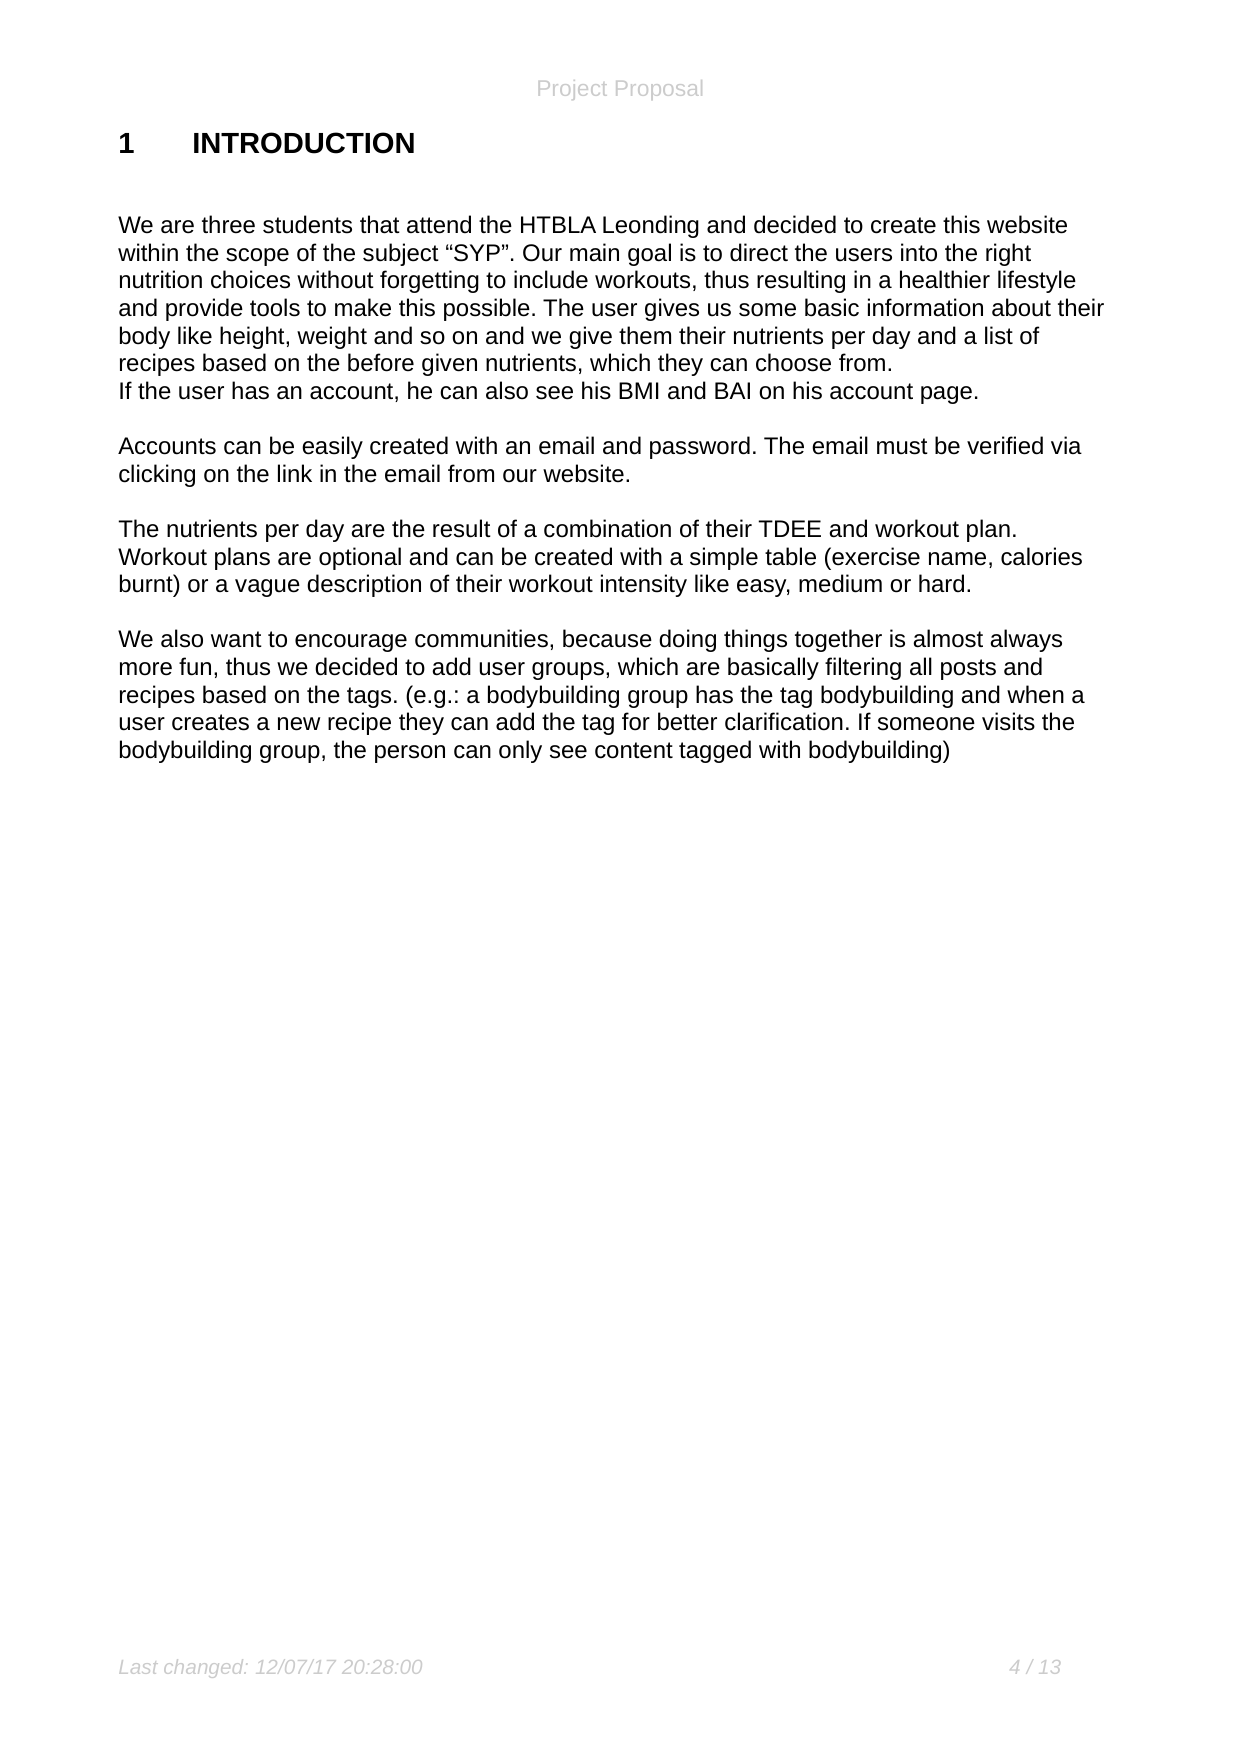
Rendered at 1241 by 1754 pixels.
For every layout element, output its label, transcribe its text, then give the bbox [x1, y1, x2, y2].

text We are three students that attend the HTBLA Leonding and decided to create this website within the scope of the subject “SYP”. Our main goal is to direct the users into the right nutrition choices without forgetting to include workouts, thus resulting in a healthier lifestyle and provide tools to make this possible. The user gives us some basic information about their body like height, weight and so on and we give them their nutrients per day and a list of recipes based on the before given nutrients, which they can choose from. [118, 211, 1122, 377]
subtitle Introduction [118, 126, 1122, 160]
text Accounts can be easily created with an email and password. The email must be verified via clicking on the link in the email from our website. [118, 432, 1122, 487]
text Workout plans are optional and can be created with a simple table (exercise name, calories burnt) or a vague description of their workout intensity like easy, medium or hard. [118, 542, 1122, 598]
text We also want to encourage communities, because doing things together is almost always more fun, thus we decided to add user groups, which are basically filtering all posts and recipes based on the tags. (e.g.: a bodybuilding group has the tag bodybuilding and when a user creates a new recipe they can add the tag for better clarification. If someone visits the bodybuilding group, the person can only see content tagged with bodybuilding) [118, 625, 1122, 763]
text If the user has an account, he can also see his BMI and BAI on his account page. [118, 377, 1122, 404]
text The nutrients per day are the result of a combination of their TDEE and workout plan. [118, 515, 1122, 542]
